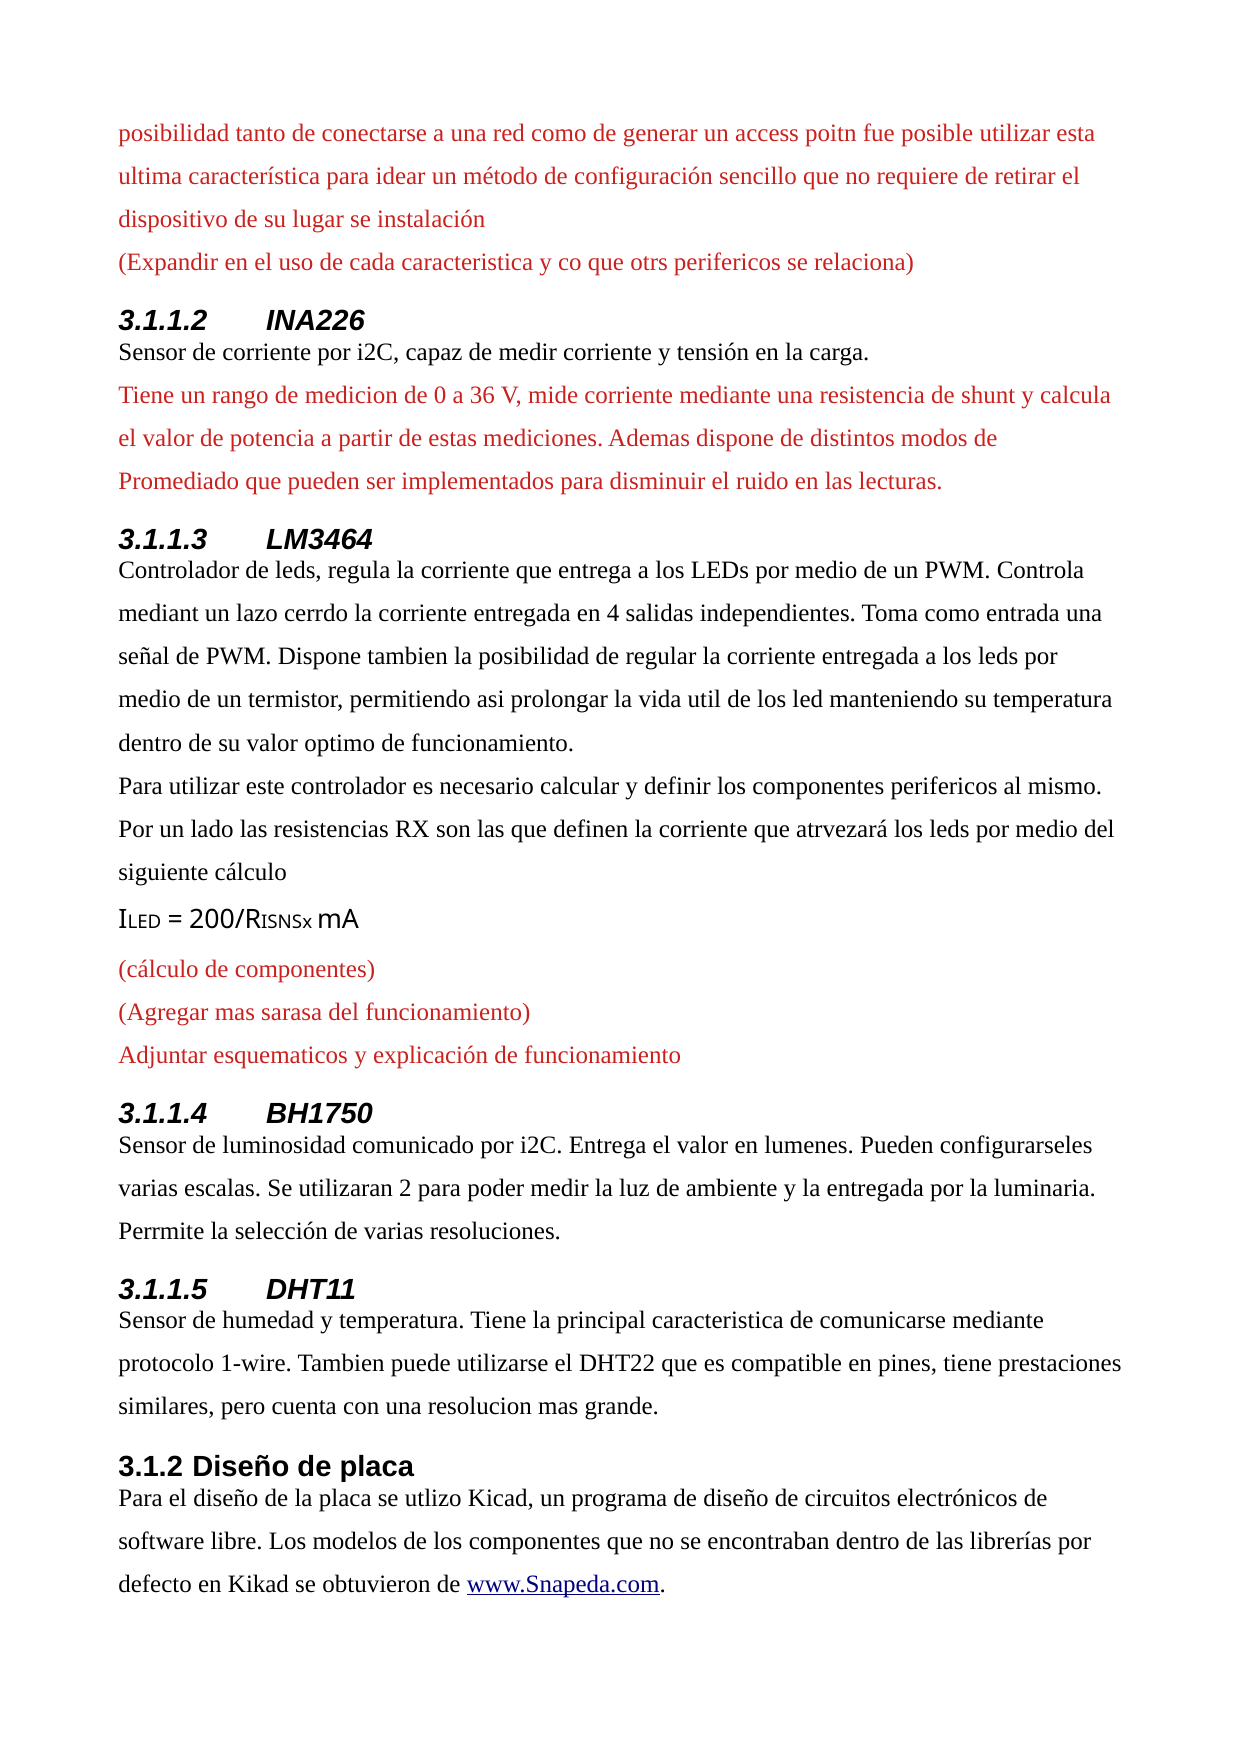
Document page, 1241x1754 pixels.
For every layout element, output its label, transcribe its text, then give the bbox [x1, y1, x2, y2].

subtitle Diseño de placa [118, 1449, 1122, 1483]
text (cálculo de componentes) [118, 954, 1122, 983]
subtitle DHT11 [118, 1272, 1122, 1305]
subtitle LM3464 [118, 522, 1122, 555]
text Para utilizar este controlador es necesario calcular y definir los componentes perifericos al mismo. Por un lado las resistencias RX son las que definen la corriente que atrvezará los leds por medio del siguiente cálculo [118, 771, 1122, 886]
subtitle INA226 [118, 303, 1122, 337]
text Para el diseño de la placa se utlizo Kicad, un programa de diseño de circuitos electrónicos de software libre. Los modelos de los componentes que no se encontraban dentro de las librerías por defecto en Kikad se obtuvieron de www.Snapeda.com. [118, 1483, 1122, 1598]
text (Agregar mas sarasa del funcionamiento) [118, 997, 1122, 1026]
text ILED = 200/RISNSx mA [118, 900, 1122, 936]
text Sensor de humedad y temperatura. Tiene la principal caracteristica de comunicarse mediante protocolo 1-wire. Tambien puede utilizarse el DHT22 que es compatible en pines, tiene prestaciones similares, pero cuenta con una resolucion mas grande. [118, 1305, 1122, 1420]
text (Expandir en el uso de cada caracteristica y co que otrs perifericos se relaciona) [118, 247, 1122, 276]
text Controlador de leds, regula la corriente que entrega a los LEDs por medio de un PWM. Controla mediant un lazo cerrdo la corriente entregada en 4 salidas independientes. Toma como entrada una señal de PWM. Dispone tambien la posibilidad de regular la corriente entregada a los leds por medio de un termistor, permitiendo asi prolongar la vida util de los led manteniendo su temperatura dentro de su valor optimo de funcionamiento. [118, 555, 1122, 756]
subtitle BH1750 [118, 1096, 1122, 1130]
text posibilidad tanto de conectarse a una red como de generar un access poitn fue posible utilizar esta ultima característica para idear un método de configuración sencillo que no requiere de retirar el dispositivo de su lugar se instalación [118, 118, 1122, 233]
text Sensor de luminosidad comunicado por i2C. Entrega el valor en lumenes. Pueden configurarseles varias escalas. Se utilizaran 2 para poder medir la luz de ambiente y la entregada por la luminaria. Perrmite la selección de varias resoluciones. [118, 1130, 1122, 1245]
text Adjuntar esquematicos y explicación de funcionamiento [118, 1041, 1122, 1069]
text Sensor de corriente por i2C, capaz de medir corriente y tensión en la carga. [118, 337, 1122, 365]
text Tiene un rango de medicion de 0 a 36 V, mide corriente mediante una resistencia de shunt y calcula el valor de potencia a partir de estas mediciones. Ademas dispone de distintos modos de Promediado que pueden ser implementados para disminuir el ruido en las lecturas. [118, 380, 1122, 495]
